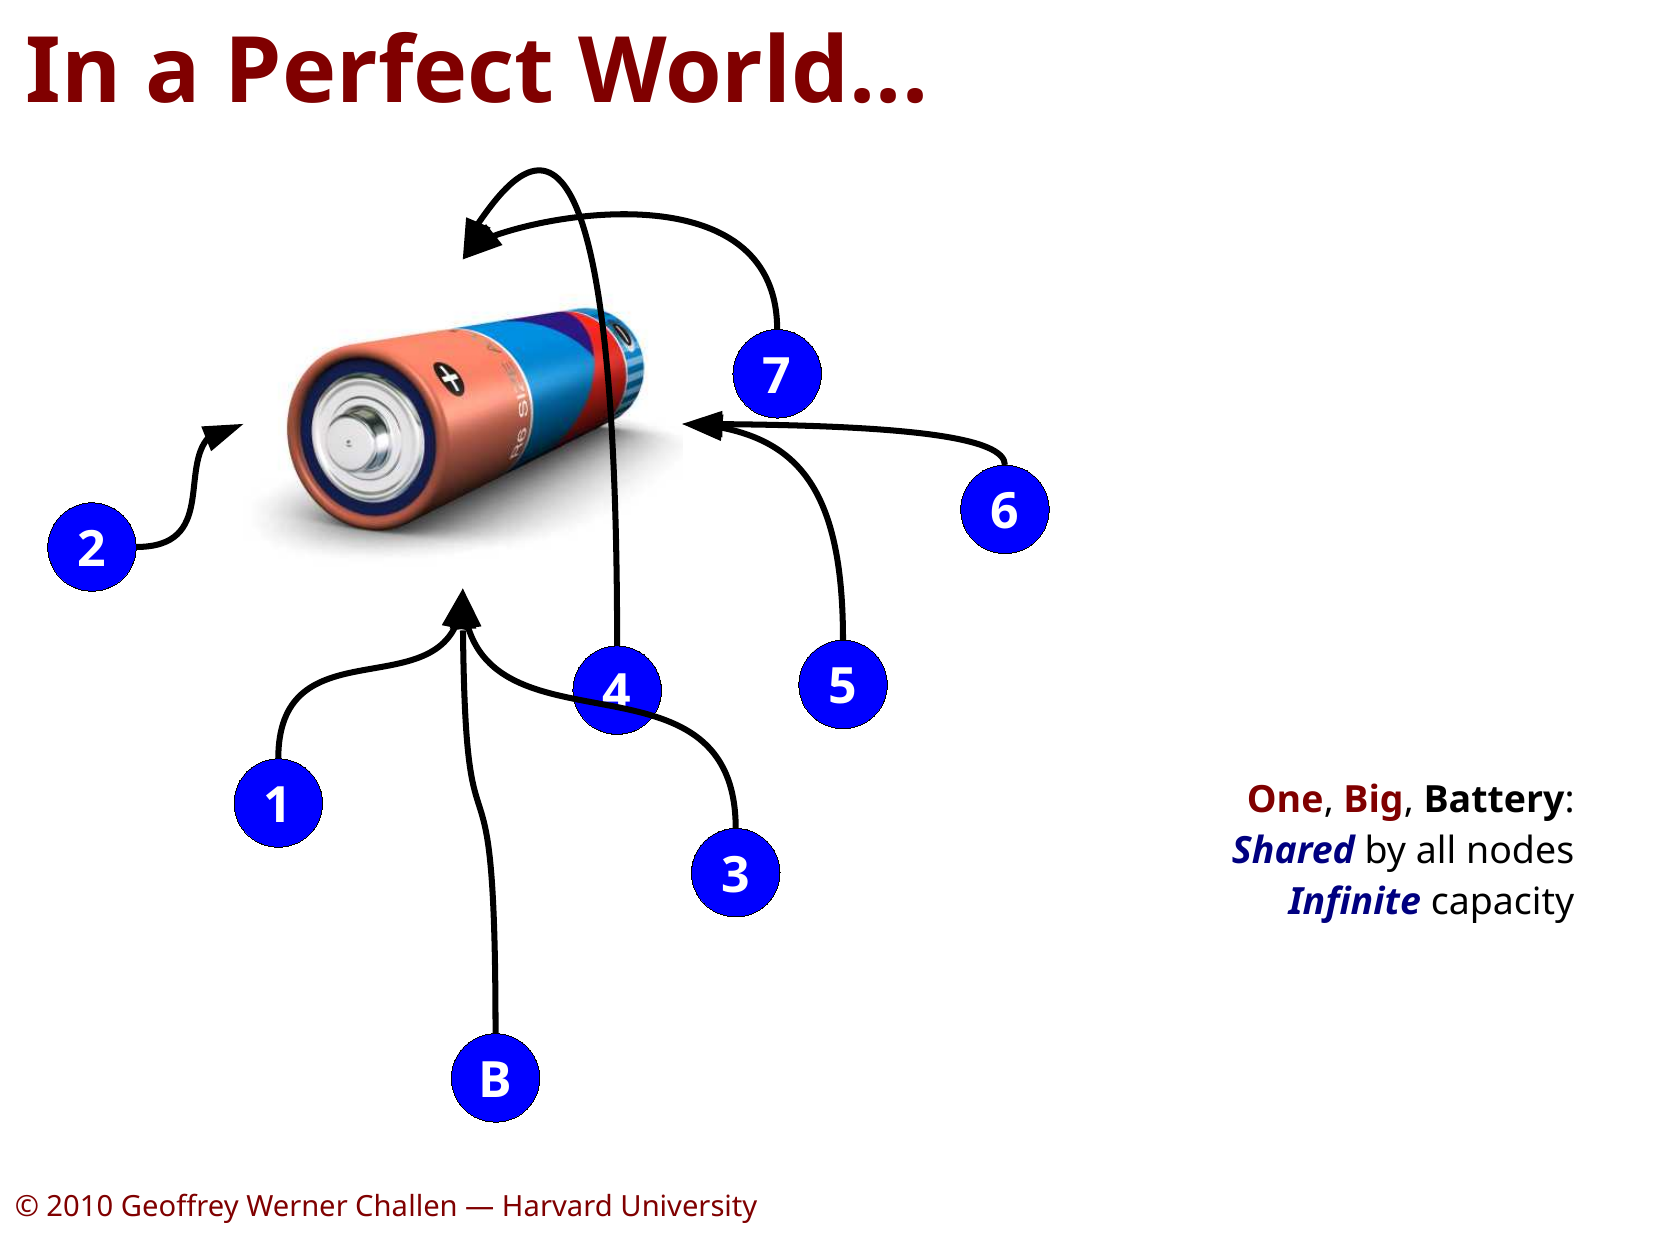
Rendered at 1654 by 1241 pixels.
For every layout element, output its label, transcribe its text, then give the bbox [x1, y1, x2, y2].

text_box B [451, 1033, 540, 1123]
text_box 6 [960, 465, 1050, 554]
text_box 4 [610, 683, 618, 696]
text_box 3 [691, 828, 781, 917]
text_box 2 [47, 502, 137, 592]
title In a Perfect World... [25, 0, 1438, 142]
text_box 4 [572, 646, 662, 713]
picture [243, 259, 613, 589]
text_box 5 [798, 640, 888, 729]
text_box 7 [732, 329, 822, 419]
text_box 4 [574, 703, 651, 735]
text_box 1 [234, 758, 323, 848]
picture [595, 259, 683, 589]
text_box One, Big, Battery: Shared by all nodes Infinite capacity [853, 765, 1590, 958]
